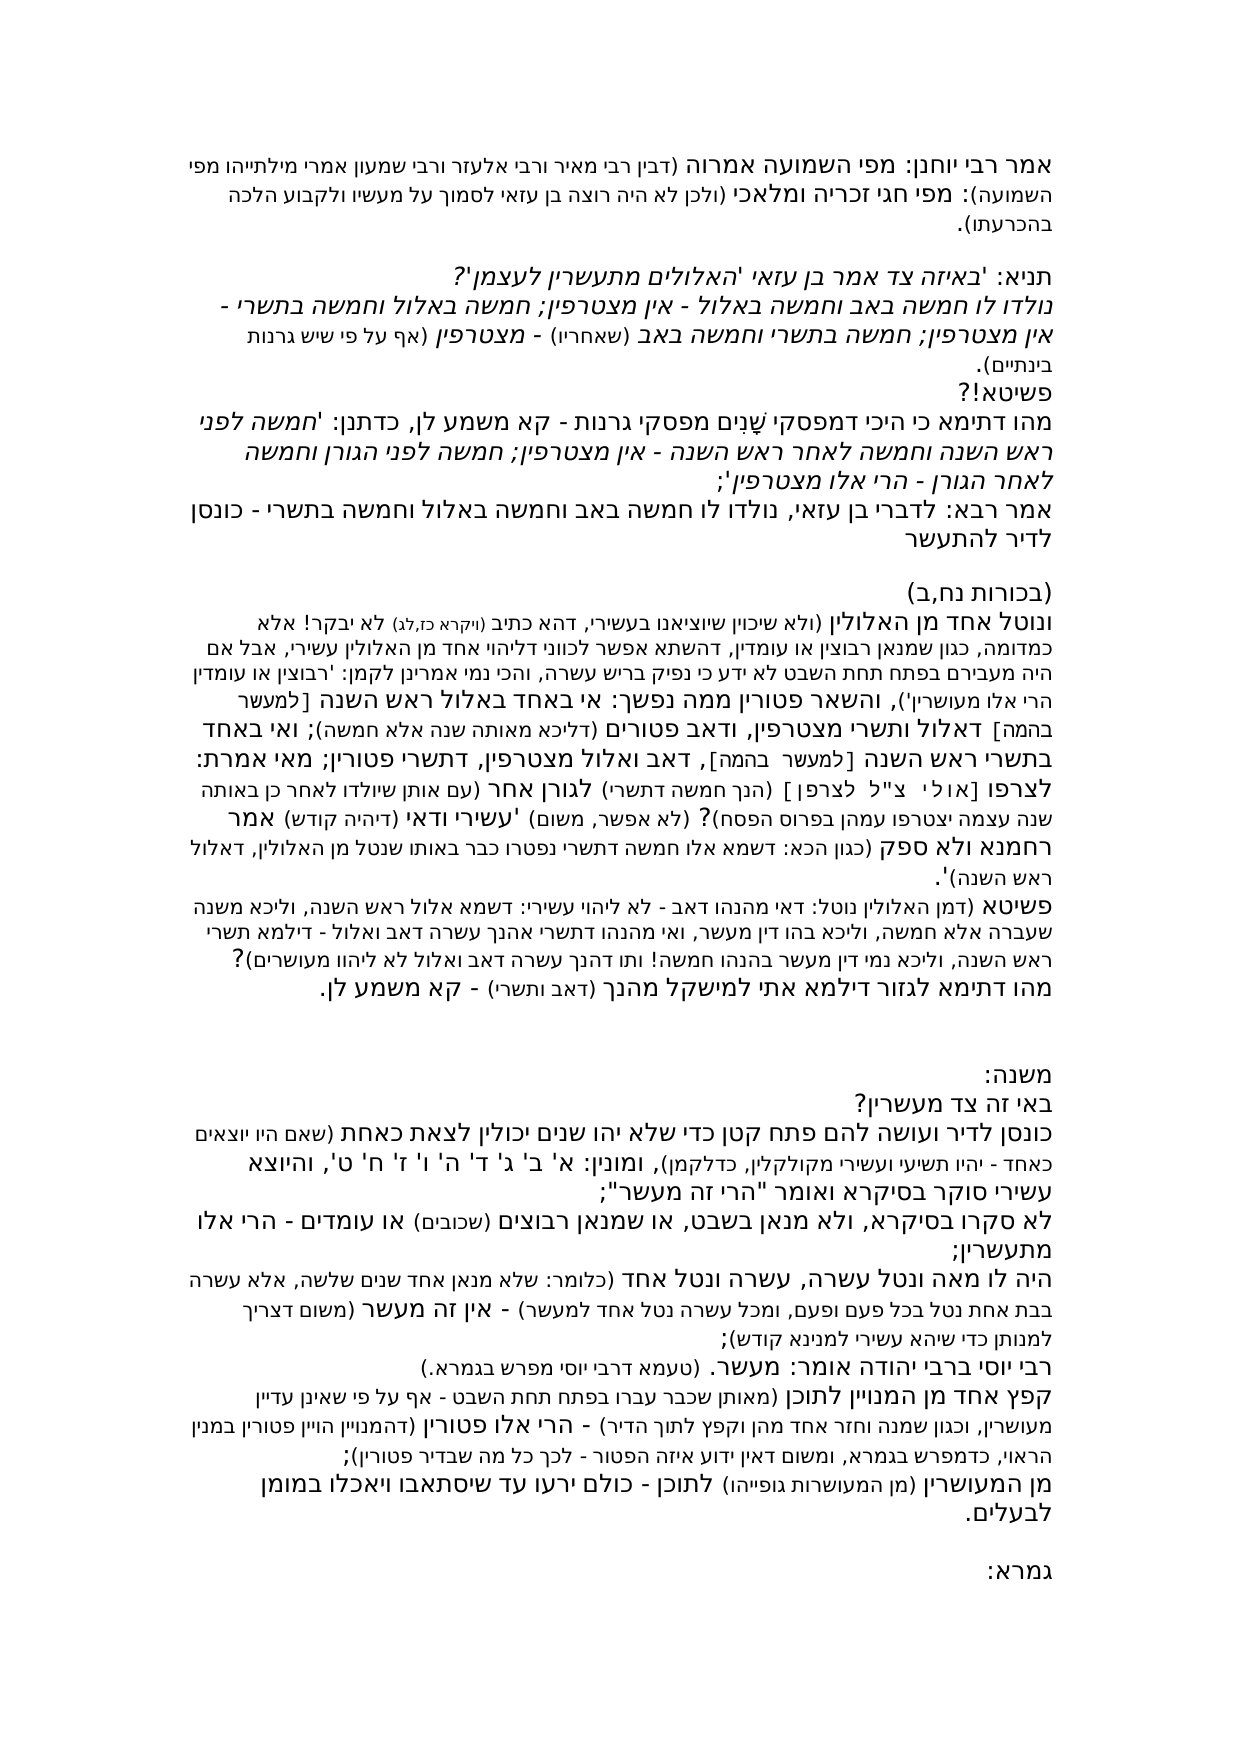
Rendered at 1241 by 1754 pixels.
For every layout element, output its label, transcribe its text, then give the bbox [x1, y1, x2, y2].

text קפץ אחד מן המנויין לתוכן (מאותן שכבר עברו בפתח תחת השבט - אף על פי שאינן עדיין מעושרין, וכגון שמנה וחזר אחד מהן וקפץ לתוך הדיר) - הרי אלו פטורין (דהמנויין הויין פטורין במנין הראוי, כדמפרש בגמרא, ומשום דאין ידוע איזה הפטור - לכך כל מה שבדיר פטורין); [187, 1381, 1053, 1469]
text אמר רבי יוחנן: מפי השמועה אמרוה (דבין רבי מאיר ורבי אלעזר ורבי שמעון אמרי מילתייהו מפי השמועה): מפי חגי זכריה ומלאכי (ולכן לא היה רוצה בן עזאי לסמוך על מעשיו ולקבוע הלכה בהכרעתו). [187, 150, 1053, 238]
text ונוטל אחד מן האלולין (ולא שיכוין שיוציאנו בעשירי, דהא כתיב (ויקרא כז,לג) לא יבקר! אלא כמדומה, כגון שמנאן רבוצין או עומדין, דהשתא אפשר לכווני דליהוי אחד מן האלולין עשירי, אבל אם היה מעבירם בפתח תחת השבט לא ידע כי נפיק בריש עשרה, והכי נמי אמרינן לקמן: 'רבוצין או עומדין הרי אלו מעושרין'), והשאר פטורין ממה נפשך: אי באחד באלול ראש השנה [למעשר בהמה] דאלול ותשרי מצטרפין, ודאב פטורים (דליכא מאותה שנה אלא חמשה); ואי באחד בתשרי ראש השנה [למעשר בהמה], דאב ואלול מצטרפין, דתשרי פטורין; מאי אמרת: לצרפו [אולי צ"ל לצרפן] (הנך חמשה דתשרי) לגורן אחר (עם אותן שיולדו לאחר כן באותה שנה עצמה יצטרפו עמהן בפרוס הפסח)? (לא אפשר, משום) 'עשירי ודאי (דיהיה קודש) אמר רחמנא ולא ספק (כגון הכא: דשמא אלו חמשה דתשרי נפטרו כבר באותו שנטל מן האלולין, דאלול ראש השנה)'. [187, 607, 1053, 891]
text לא סקרו בסיקרא, ולא מנאן בשבט, או שמנאן רבוצים (שכובים) או עומדים - הרי אלו מתעשרין; [187, 1206, 1053, 1265]
text (בכורות נח,ב) [187, 578, 1053, 607]
text מהו דתימא לגזור דילמא אתי למישקל מהנך (דאב ותשרי) - קא משמע לן. [187, 974, 1053, 1003]
text גמרא: [187, 1556, 1053, 1585]
text תניא: 'באיזה צד אמר בן עזאי 'האלולים מתעשרין לעצמן'? [187, 262, 1053, 291]
text פשיטא (דמן האלולין נוטל: דאי מהנהו דאב - לא ליהוי עשירי: דשמא אלול ראש השנה, וליכא משנה שעברה אלא חמשה, וליכא בהו דין מעשר, ואי מהנהו דתשרי אהנך עשרה דאב ואלול - דילמא תשרי ראש השנה, וליכא נמי דין מעשר בהנהו חמשה! ותו דהנך עשרה דאב ואלול לא ליהוו מעושרים)? [187, 891, 1053, 974]
text משנה: [187, 1060, 1053, 1089]
text אמר רבא: לדברי בן עזאי, נולדו לו חמשה באב וחמשה באלול וחמשה בתשרי - כונסן לדיר להתעשר [187, 495, 1053, 554]
text מהו דתימא כי היכי דמפסקי שָׁנִים מפסקי גרנות - קא משמע לן, כדתנן: 'חמשה לפני ראש השנה וחמשה לאחר ראש השנה - אין מצטרפין; חמשה לפני הגורן וחמשה לאחר הגורן - הרי אלו מצטרפין'; [187, 408, 1053, 495]
text באי זה צד מעשרין? [187, 1089, 1053, 1119]
text היה לו מאה ונטל עשרה, עשרה ונטל אחד (כלומר: שלא מנאן אחד שנים שלשה, אלא עשרה בבת אחת נטל בכל פעם ופעם, ומכל עשרה נטל אחד למעשר) - אין זה מעשר (משום דצריך למנותן כדי שיהא עשירי למנינא קודש); [187, 1265, 1053, 1352]
text כונסן לדיר ועושה להם פתח קטן כדי שלא יהו שנים יכולין לצאת כאחת (שאם היו יוצאים כאחד - יהיו תשיעי ועשירי מקולקלין, כדלקמן), ומונין: א' ב' ג' ד' ה' ו' ז' ח' ט', והיוצא עשירי סוקר בסיקרא ואומר "הרי זה מעשר"; [187, 1119, 1053, 1206]
text רבי יוסי ברבי יהודה אומר: מעשר. (טעמא דרבי יוסי מפרש בגמרא.) [187, 1352, 1053, 1381]
text מן המעושרין (מן המעושרות גופייהו) לתוכן - כולם ירעו עד שיסתאבו ויאכלו במומן לבעלים. [187, 1469, 1053, 1527]
text נולדו לו חמשה באב וחמשה באלול - אין מצטרפין; חמשה באלול וחמשה בתשרי - אין מצטרפין; חמשה בתשרי וחמשה באב (שאחריו) - מצטרפין (אף על פי שיש גרנות בינתיים). [187, 291, 1053, 378]
text פשיטא!? [187, 378, 1053, 408]
